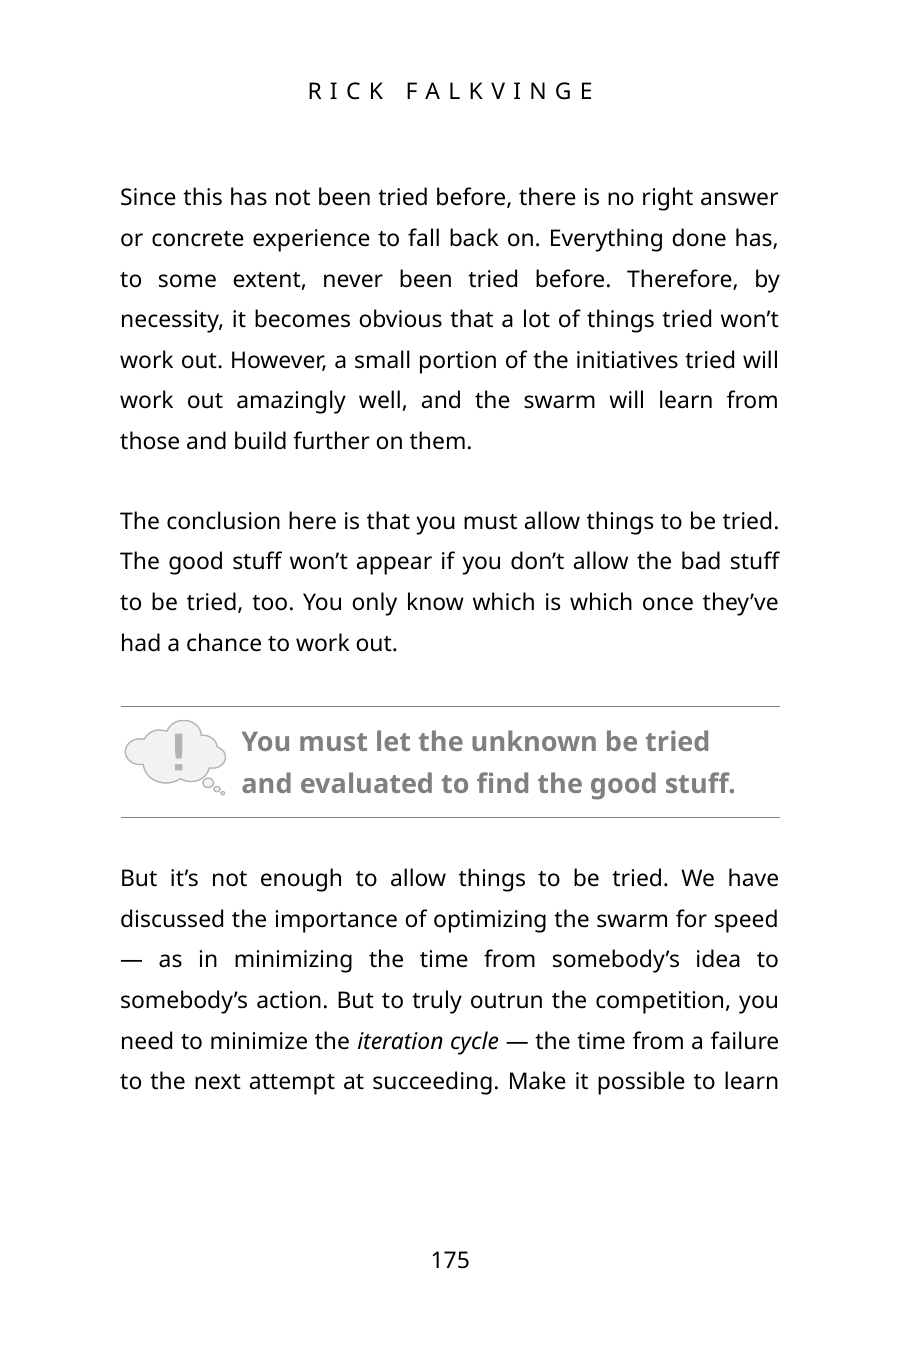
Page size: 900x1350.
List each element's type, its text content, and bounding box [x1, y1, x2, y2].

text You must let the unknown be tried and evaluated to find the good stuff. [121, 707, 780, 817]
text The conclusion here is that you must allow things to be tried. The good stuff won’t appear if you don’t allow the bad stuff to be tried, too. You only know which is which once they’ve had a chance to work out. [120, 504, 780, 658]
text Since this has not been tried before, there is no right answer or concrete experience to fall back on. Everything done has, to some extent, never been tried before. Therefore, by necessity, it becomes obvious that a lot of things tried won’t work out. However, a small portion of the initiatives tried will work out amazingly well, and the swarm will learn from those and build further on them. [120, 181, 780, 456]
text But it’s not enough to allow things to be tried. We have discussed the importance of optimizing the swarm for speed — as in minimizing the time from somebody’s idea to somebody’s action. But to truly outrun the competition, you need to minimize the iteration cycle — the time from a failure to the next attempt at succeeding. Make it possible to learn [120, 862, 780, 1096]
